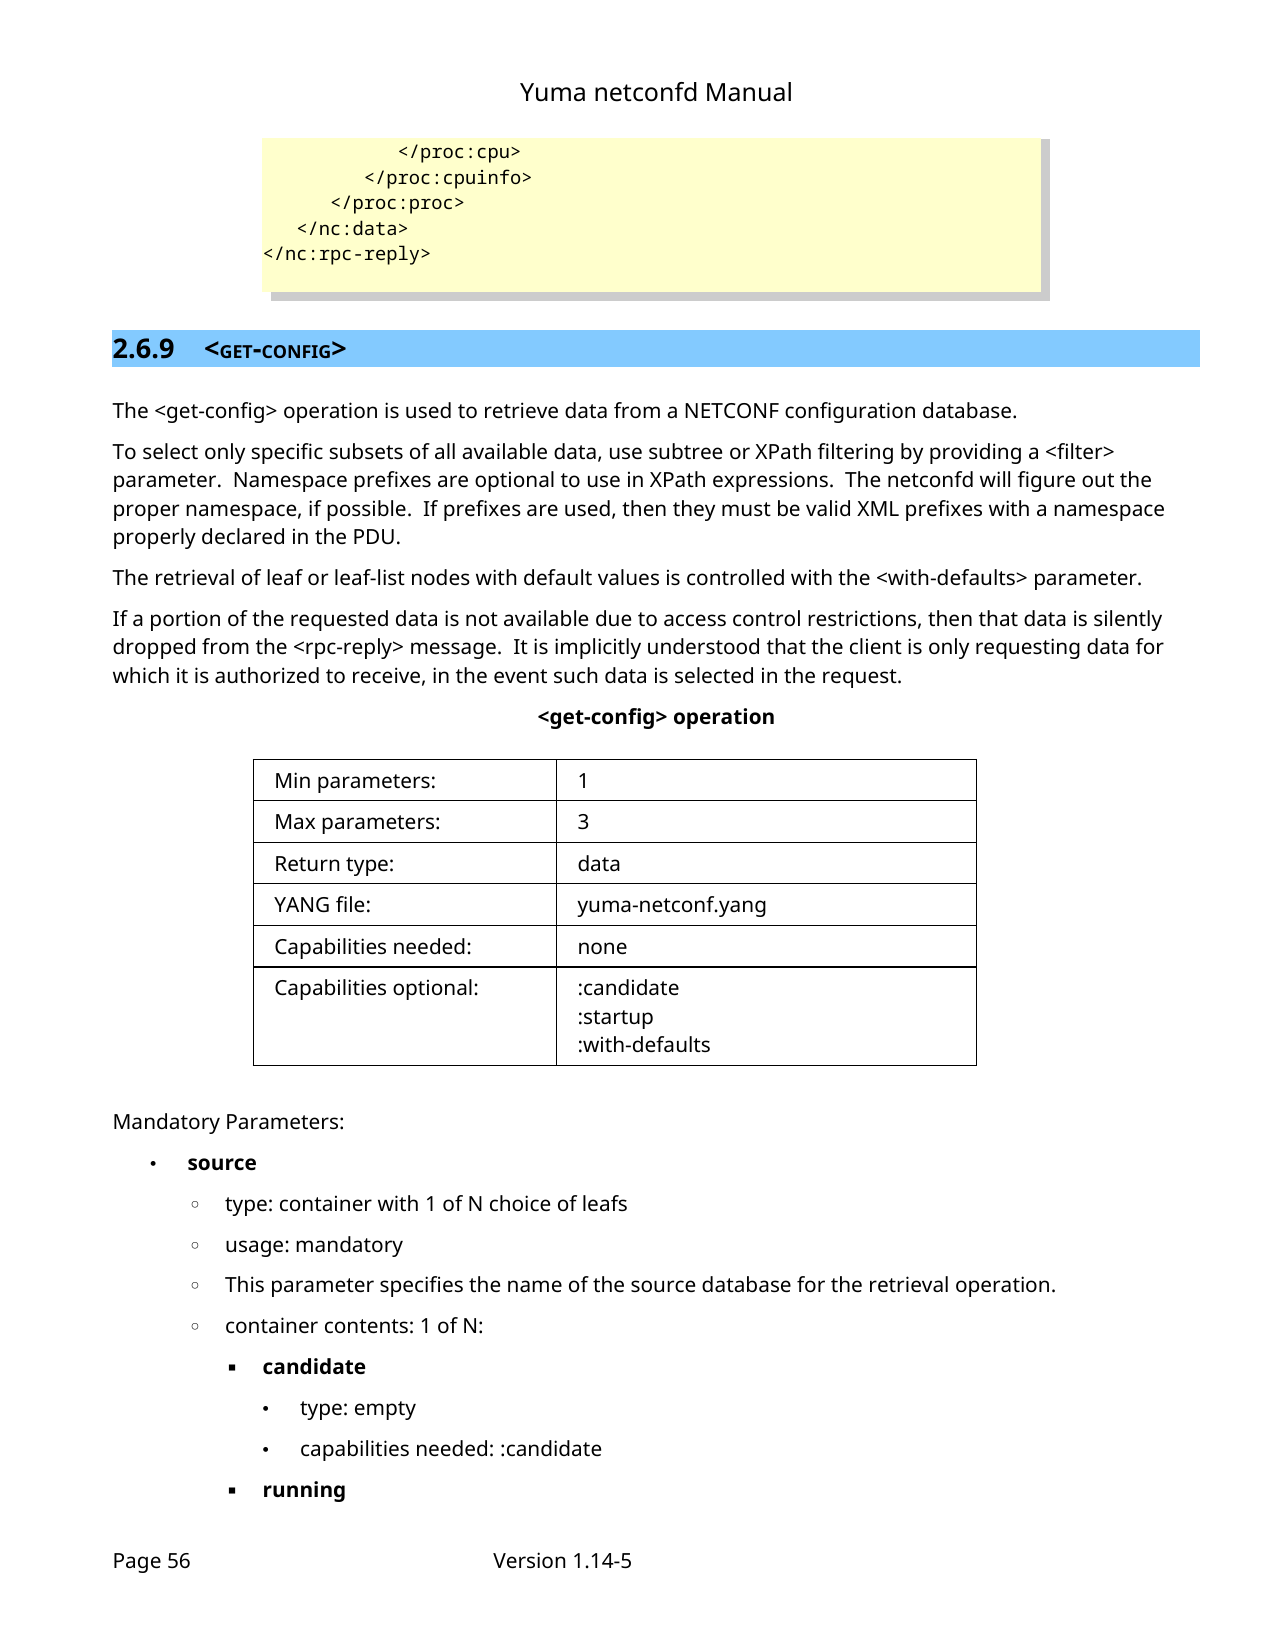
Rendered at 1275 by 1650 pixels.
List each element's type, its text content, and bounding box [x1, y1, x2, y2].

text </proc:cpuinfo> [262, 164, 1041, 189]
subtitle <get-config> operation [127, 702, 1185, 730]
text The <get-config> operation is used to retrieve data from a NETCONF configuration database. [112, 396, 1200, 424]
text </proc:proc> [262, 189, 1041, 215]
list candidate [225, 1352, 1200, 1381]
table_header 1 [557, 760, 976, 800]
table_cell Capabilities optional: [254, 968, 556, 1065]
table_header Min parameters: [254, 760, 556, 800]
list This parameter specifies the name of the source database for the retrieval operation. [187, 1271, 1200, 1299]
text To select only specific subsets of all available data, use subtree or XPath filtering by providing a <filter> parameter. Namespace prefixes are optional to use in XPath expressions. The netconfd will figure out the proper namespace, if possible. If prefixes are used, then they must be valid XML prefixes with a namespace properly declared in the PDU. [112, 437, 1200, 551]
text The retrieval of leaf or leaf-list nodes with default values is controlled with the <with-defaults> parameter. [112, 563, 1200, 591]
table_cell YANG file: [254, 884, 556, 925]
list container contents: 1 of N: [187, 1312, 1200, 1340]
table_cell Return type: [254, 843, 556, 883]
text </proc:cpu> [262, 138, 1041, 164]
list running [225, 1475, 1200, 1504]
list source [150, 1148, 1200, 1176]
table_cell yuma-netconf.yang [557, 884, 976, 925]
list usage: mandatory [187, 1230, 1200, 1258]
text Mandatory Parameters: [112, 1107, 1200, 1135]
text </nc:rpc-reply> [262, 241, 1041, 266]
table_cell :candidate :startup :with-defaults [557, 968, 976, 1065]
list type: empty [262, 1393, 1200, 1422]
table_cell 3 [557, 801, 976, 842]
table_cell Max parameters: [254, 801, 556, 842]
text If a portion of the requested data is not available due to access control restrictions, then that data is silently dropped from the <rpc-reply> message. It is implicitly understood that the client is only requesting data for which it is authorized to receive, in the event such data is selected in the request. [112, 604, 1200, 689]
list capabilities needed: :candidate [262, 1434, 1200, 1463]
table_cell data [557, 843, 976, 883]
table_cell none [557, 926, 976, 966]
subtitle <get-config> [112, 330, 1200, 367]
table_cell Capabilities needed: [254, 926, 556, 966]
list type: container with 1 of N choice of leafs [187, 1189, 1200, 1217]
text </nc:data> [262, 215, 1041, 241]
